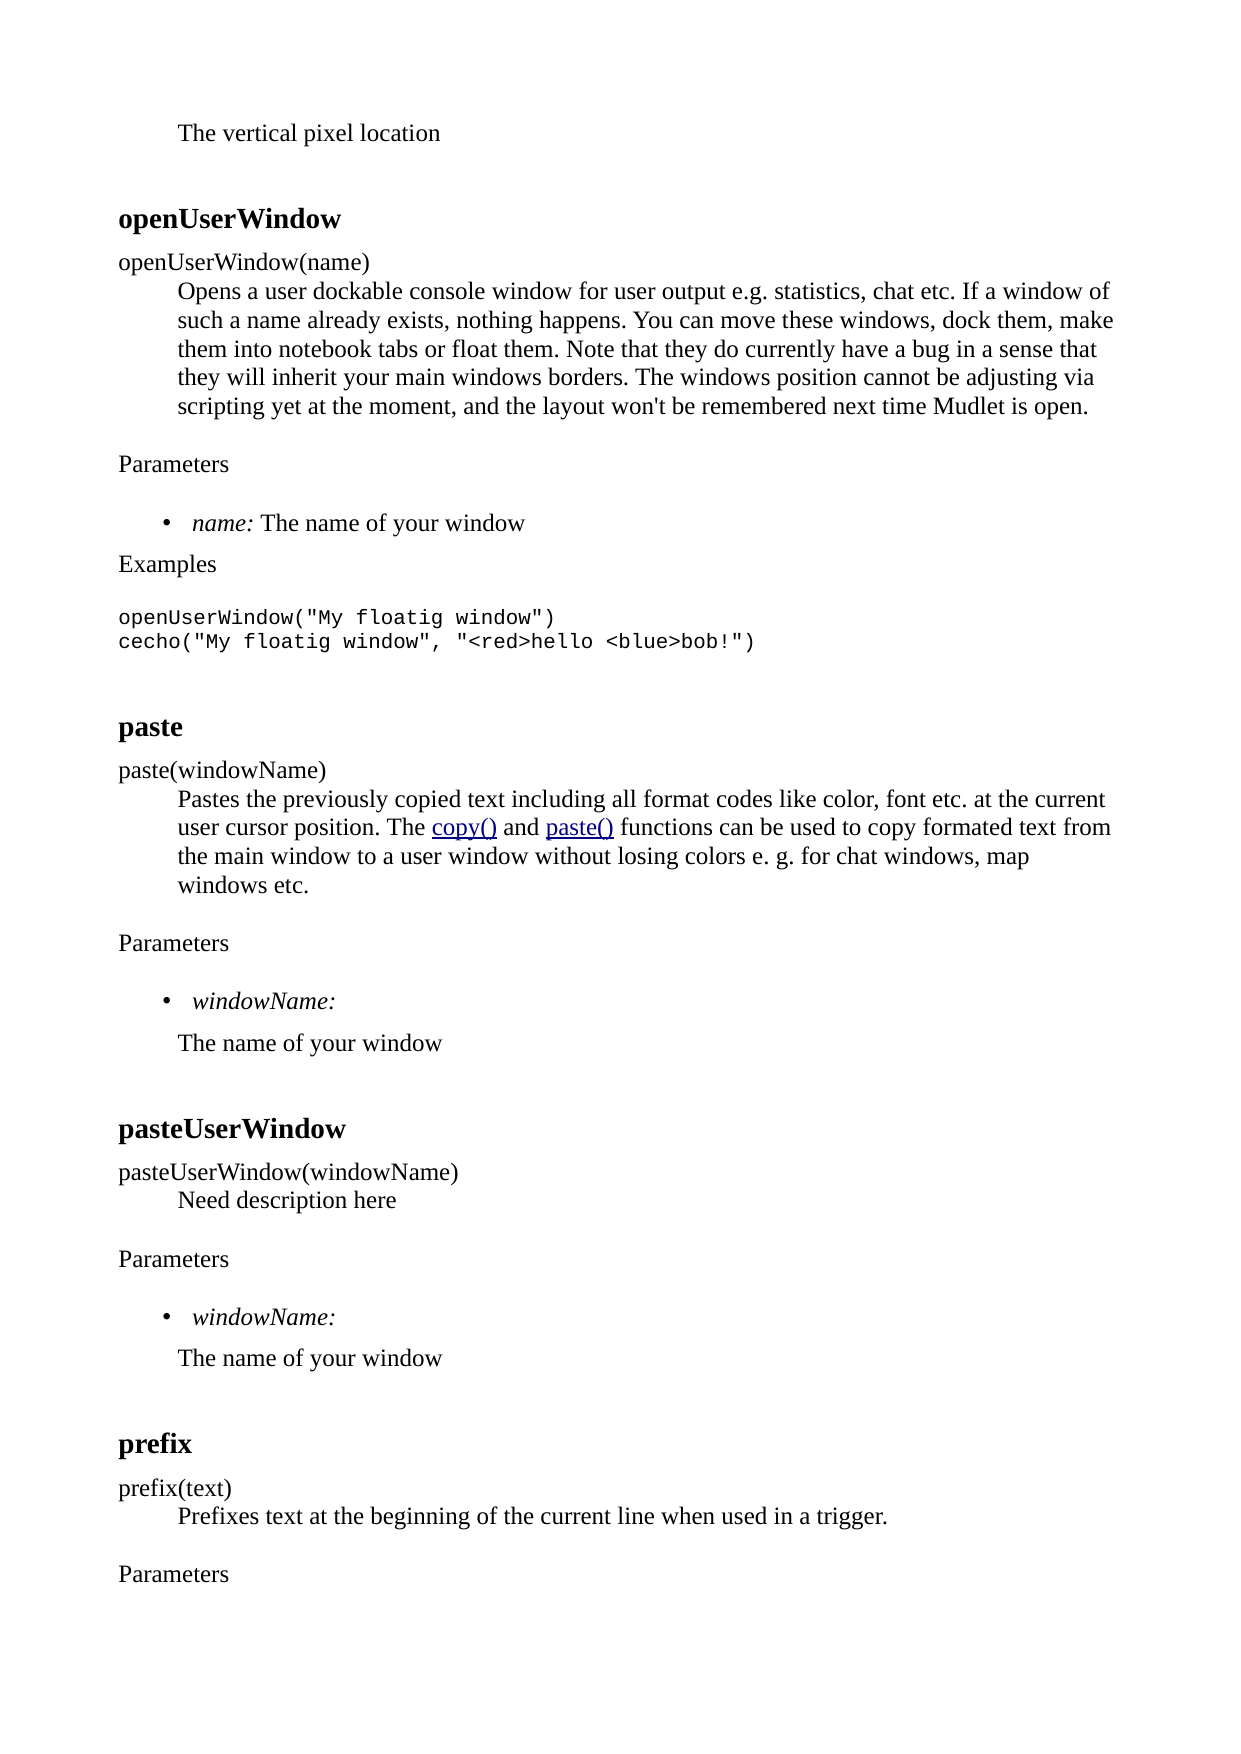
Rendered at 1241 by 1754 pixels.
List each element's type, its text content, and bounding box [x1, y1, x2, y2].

subtitle paste(windowName) [118, 755, 1122, 784]
text openUserWindow("My floatig window") [118, 607, 1122, 631]
subtitle paste [118, 709, 1122, 742]
subtitle prefix(text) [118, 1473, 1122, 1501]
subtitle openUserWindow [118, 201, 1122, 235]
list The vertical pixel location [177, 118, 1122, 147]
list Need description here [177, 1186, 1122, 1214]
text cecho("My floatig window", "<red>hello <blue>bob!") [118, 631, 1122, 654]
subtitle Examples [118, 549, 1122, 578]
list Pastes the previously copied text including all format codes like color, font etc. at the current user cursor position. The copy() and paste() functions can be used to copy formated text from the main window to a user window without losing colors e. g. for chat windows, map windows etc. [177, 784, 1122, 899]
subtitle pasteUserWindow(windowName) [118, 1157, 1122, 1186]
list windowName: [162, 986, 1122, 1015]
subtitle prefix [118, 1427, 1122, 1460]
subtitle openUserWindow(name) [118, 247, 1122, 276]
list name: The name of your window [162, 508, 1122, 536]
list windowName: [162, 1302, 1122, 1331]
subtitle Parameters [118, 928, 1122, 957]
list The name of your window [177, 1028, 1122, 1056]
list Opens a user dockable console window for user output e.g. statistics, chat etc. If a window of such a name already exists, nothing happens. You can move these windows, dock them, make them into notebook tabs or float them. Note that they do currently have a bug in a sense that they will inherit your main windows borders. The windows position cannot be adjusting via scripting yet at the moment, and the layout won't be remembered next time Mudlet is open. [177, 276, 1122, 420]
list Prefixes text at the beginning of the current line when used in a trigger. [177, 1501, 1122, 1530]
subtitle Parameters [118, 1559, 1122, 1588]
subtitle Parameters [118, 1244, 1122, 1273]
subtitle pasteUserWindow [118, 1111, 1122, 1144]
subtitle Parameters [118, 449, 1122, 478]
list The name of your window [177, 1343, 1122, 1372]
